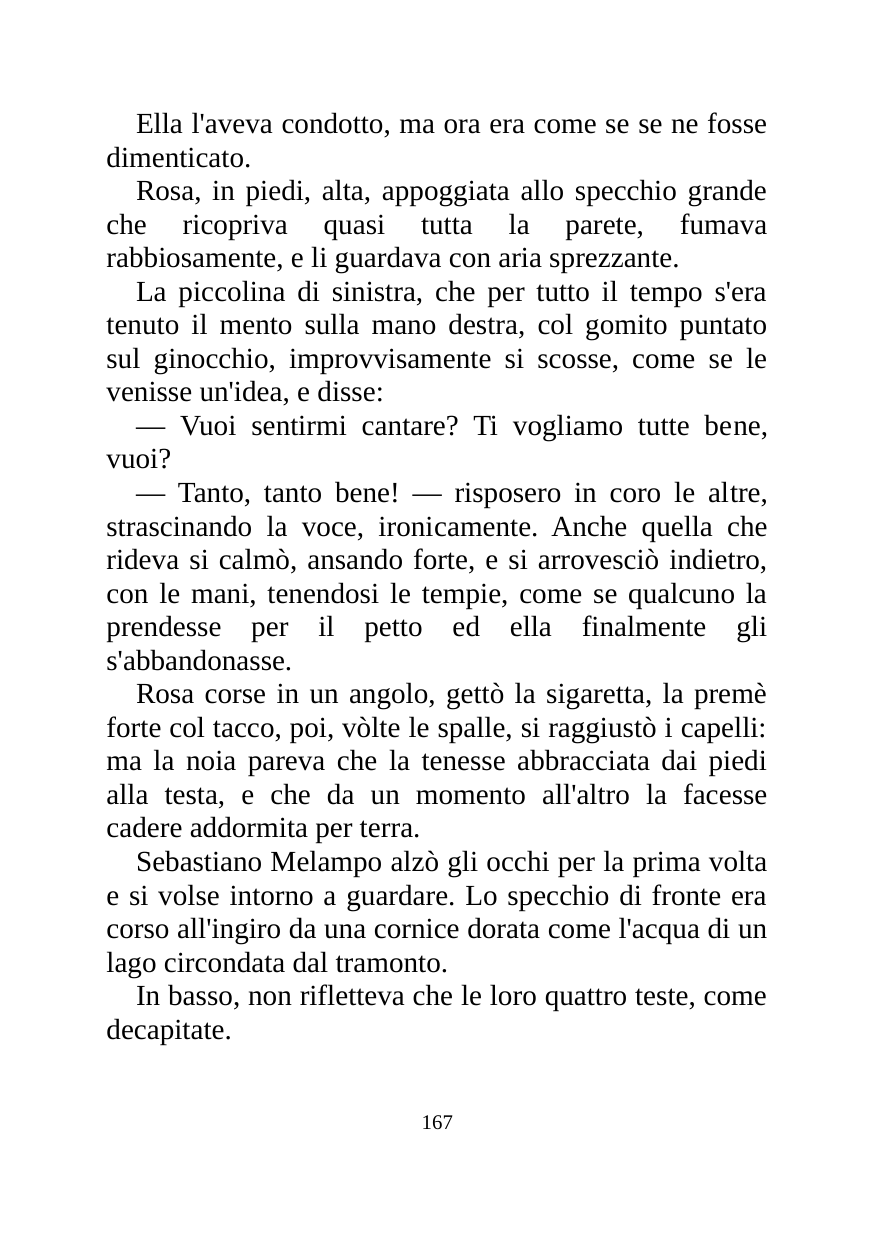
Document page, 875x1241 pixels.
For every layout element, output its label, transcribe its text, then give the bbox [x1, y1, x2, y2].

text — Vuoi sentirmi cantare? Ti vogliamo tutte bene, vuoi? [106, 408, 768, 475]
text In basso, non rifletteva che le loro quattro teste, come decapitate. [106, 978, 768, 1045]
text Rosa corse in un angolo, gettò la sigaretta, la premè forte col tacco, poi, vòlte le spalle, si raggiustò i capelli: ma la noia pareva che la tenesse abbracciata dai piedi alla testa, e che da un momento all'altro la facesse cadere addormita per terra. [106, 676, 768, 844]
text Sebastiano Melampo alzò gli occhi per la prima volta e si volse intorno a guardare. Lo specchio di fronte era corso all'ingiro da una cornice dorata come l'acqua di un lago circondata dal tramonto. [106, 844, 768, 978]
text Rosa, in piedi, alta, appoggiata allo specchio grande che ricopriva quasi tutta la parete, fumava rabbiosamente, e li guardava con aria sprezzante. [106, 173, 768, 274]
text — Tanto, tanto bene! — risposero in coro le altre, strascinando la voce, ironicamente. Anche quella che rideva si calmò, ansando forte, e si arrovesciò indietro, con le mani, tenendosi le tempie, come se qualcuno la prendesse per il petto ed ella finalmente gli s'abbandonasse. [106, 475, 768, 676]
text La piccolina di sinistra, che per tutto il tempo s'era tenuto il mento sulla mano destra, col gomito puntato sul ginocchio, improvvisamente si scosse, come se le venisse un'idea, e disse: [106, 274, 768, 408]
text Ella l'aveva condotto, ma ora era come se se ne fosse dimenticato. [106, 106, 768, 173]
